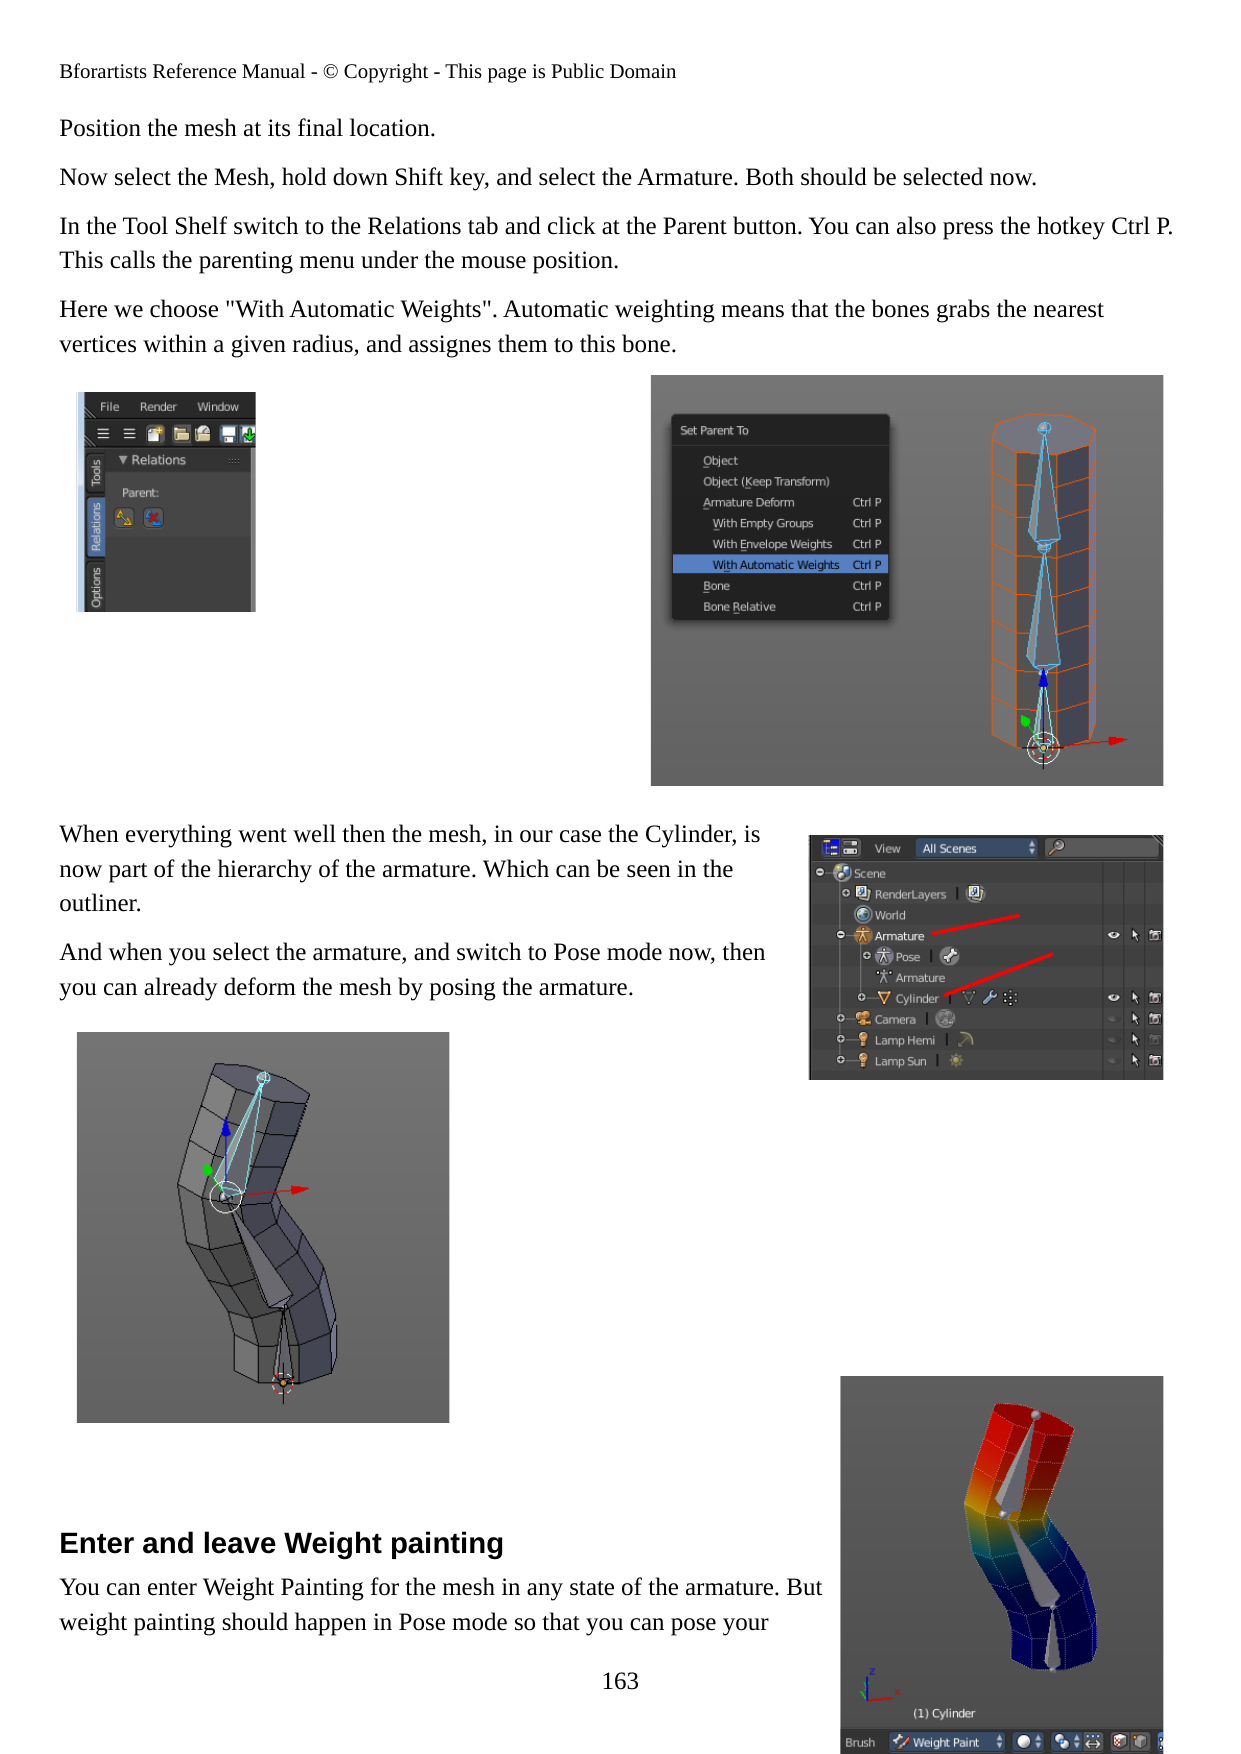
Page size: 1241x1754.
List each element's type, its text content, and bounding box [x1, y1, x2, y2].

text And when you select the armature, and switch to Pose mode now, then you can already deform the mesh by posing the armature. [59, 937, 808, 1001]
text Here we choose "With Automatic Weights". Automatic weighting means that the bones grabs the nearest vertices within a given radius, and assignes them to this bone. [59, 294, 1181, 357]
picture [650, 375, 1164, 786]
subtitle Enter and leave Weight painting [59, 1526, 840, 1560]
picture [808, 835, 1164, 1080]
picture [840, 1376, 1164, 1754]
text Now select the Mesh, hold down Shift key, and select the Armature. Both should be selected now. [59, 162, 1181, 190]
picture [76, 392, 256, 612]
text In the Tool Shelf switch to the Relations tab and click at the Parent button. You can also press the hotkey Ctrl P. This calls the parenting menu under the mouse position. [59, 211, 1181, 274]
picture [76, 1032, 450, 1423]
text Position the mesh at its final location. [59, 113, 1181, 141]
text You can enter Weight Painting for the mesh in any state of the armature. But weight painting should happen in Pose mode so that you can pose your [59, 1572, 840, 1636]
text When everything went well then the mesh, in our case the Cylinder, is now part of the hierarchy of the armature. Which can be seen in the outliner. [59, 819, 1181, 917]
